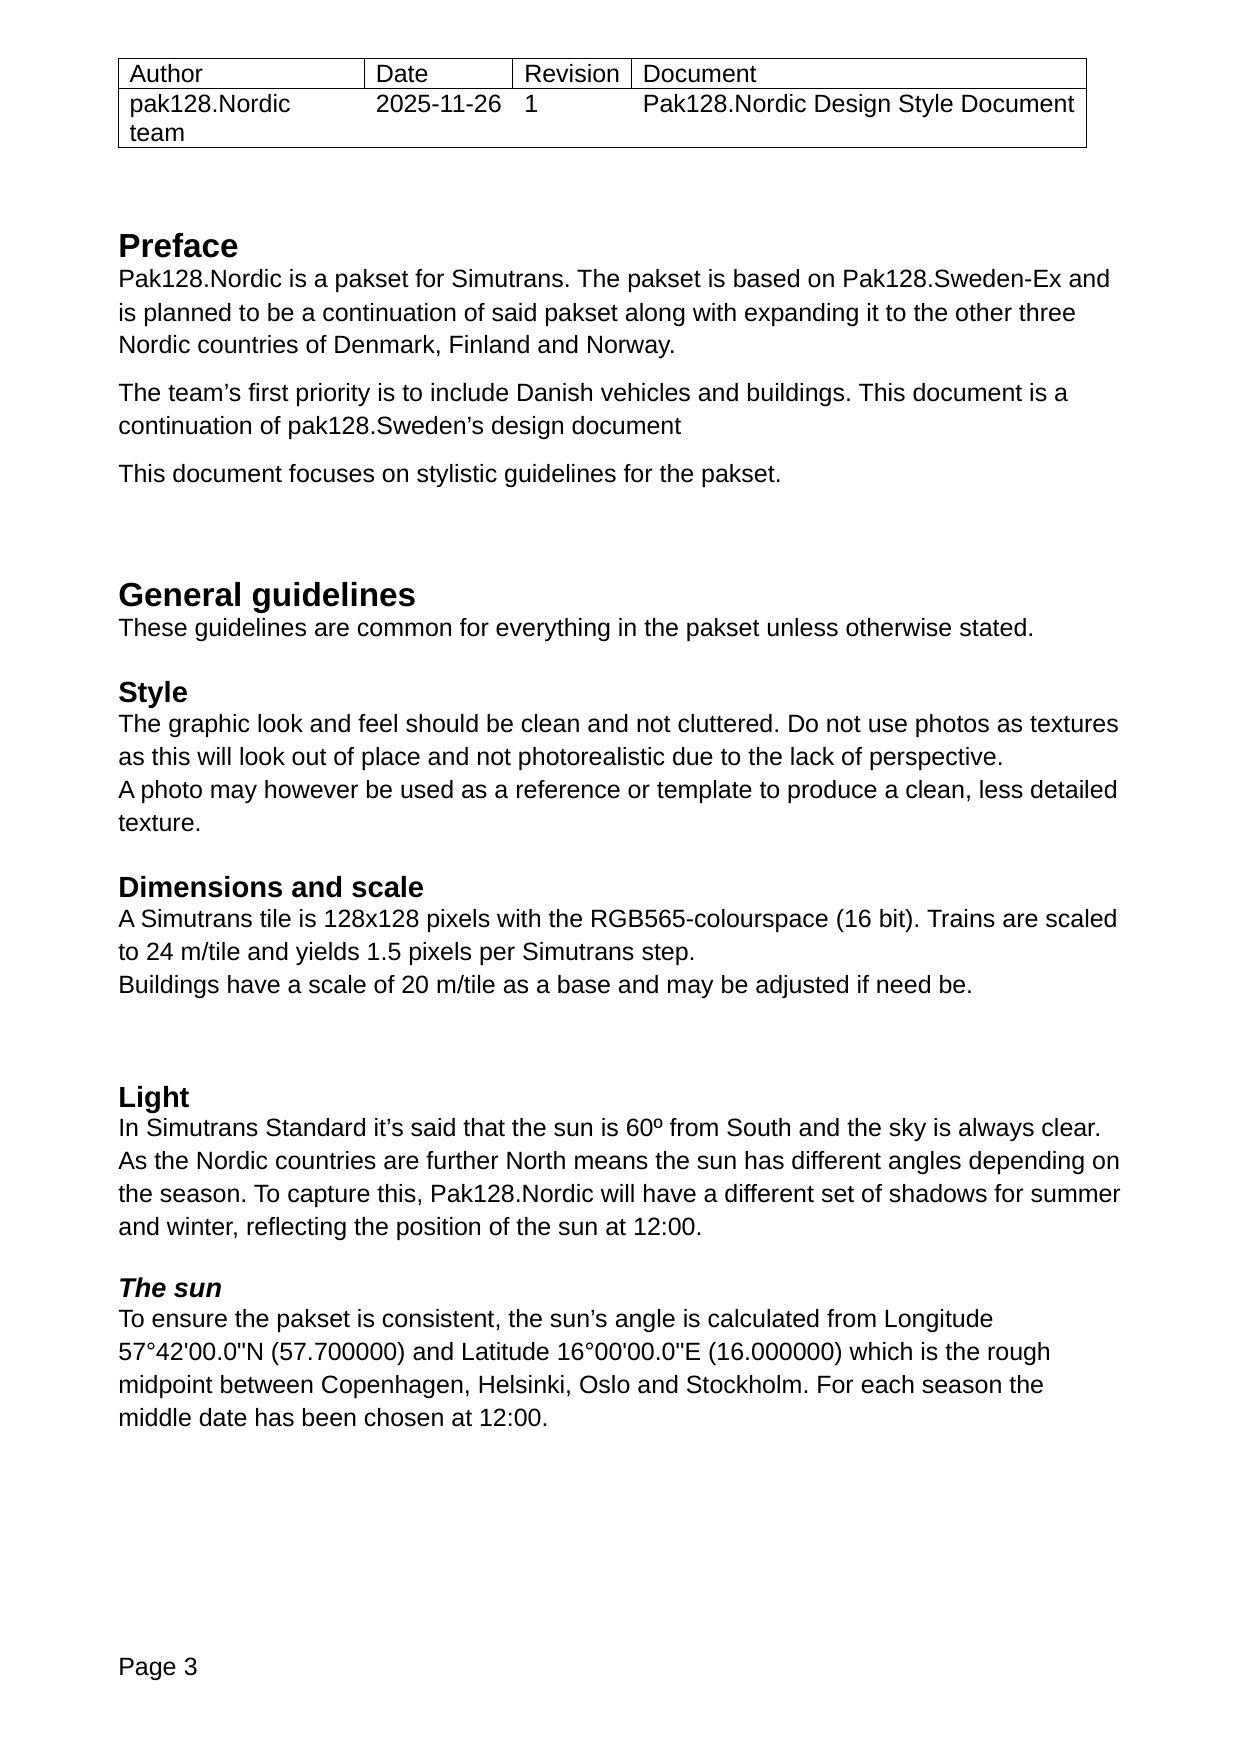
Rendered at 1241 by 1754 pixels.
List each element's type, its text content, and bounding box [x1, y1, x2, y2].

text This document focuses on stylistic guidelines for the pakset. [118, 459, 1122, 487]
text The graphic look and feel should be clean and not cluttered. Do not use photos as textures as this will look out of place and not photorealistic due to the lack of perspective. A photo may however be used as a reference or template to produce a clean, less detailed texture. [118, 709, 1122, 837]
text To ensure the pakset is consistent, the sun’s angle is calculated from Longitude 57°42'00.0"N (57.700000) and Latitude 16°00'00.0"E (16.000000) which is the rough midpoint between Copenhagen, Helsinki, Oslo and Stockholm. For each season the middle date has been chosen at 12:00. [118, 1303, 1122, 1431]
text The team’s first priority is to include Danish vehicles and buildings. This document is a continuation of pak128.Sweden’s design document [118, 378, 1122, 440]
subtitle Preface [118, 226, 1122, 264]
text A Simutrans tile is 128x128 pixels with the RGB565-colourspace (16 bit). Trains are scaled to 24 m/tile and yields 1.5 pixels per Simutrans step. Buildings have a scale of 20 m/tile as a base and may be adjusted if need be. [118, 904, 1122, 998]
subtitle Light [118, 1079, 1122, 1113]
subtitle Dimensions and scale [118, 870, 1122, 904]
text Pak128.Nordic is a pakset for Simutrans. The pakset is based on Pak128.Sweden-Ex and is planned to be a continuation of said pakset along with expanding it to the other three Nordic countries of Denmark, Finland and Norway. [118, 264, 1122, 359]
subtitle The sun [118, 1272, 1122, 1303]
text These guidelines are common for everything in the pakset unless otherwise stated. [118, 613, 1122, 642]
subtitle Style [118, 675, 1122, 709]
text In Simutrans Standard it’s said that the sun is 60º from South and the sky is always clear. As the Nordic countries are further North means the sun has different angles depending on the season. To capture this, Pak128.Nordic will have a different set of shadows for summer and winter, reflecting the position of the sun at 12:00. [118, 1113, 1122, 1241]
subtitle General guidelines [118, 575, 1122, 613]
